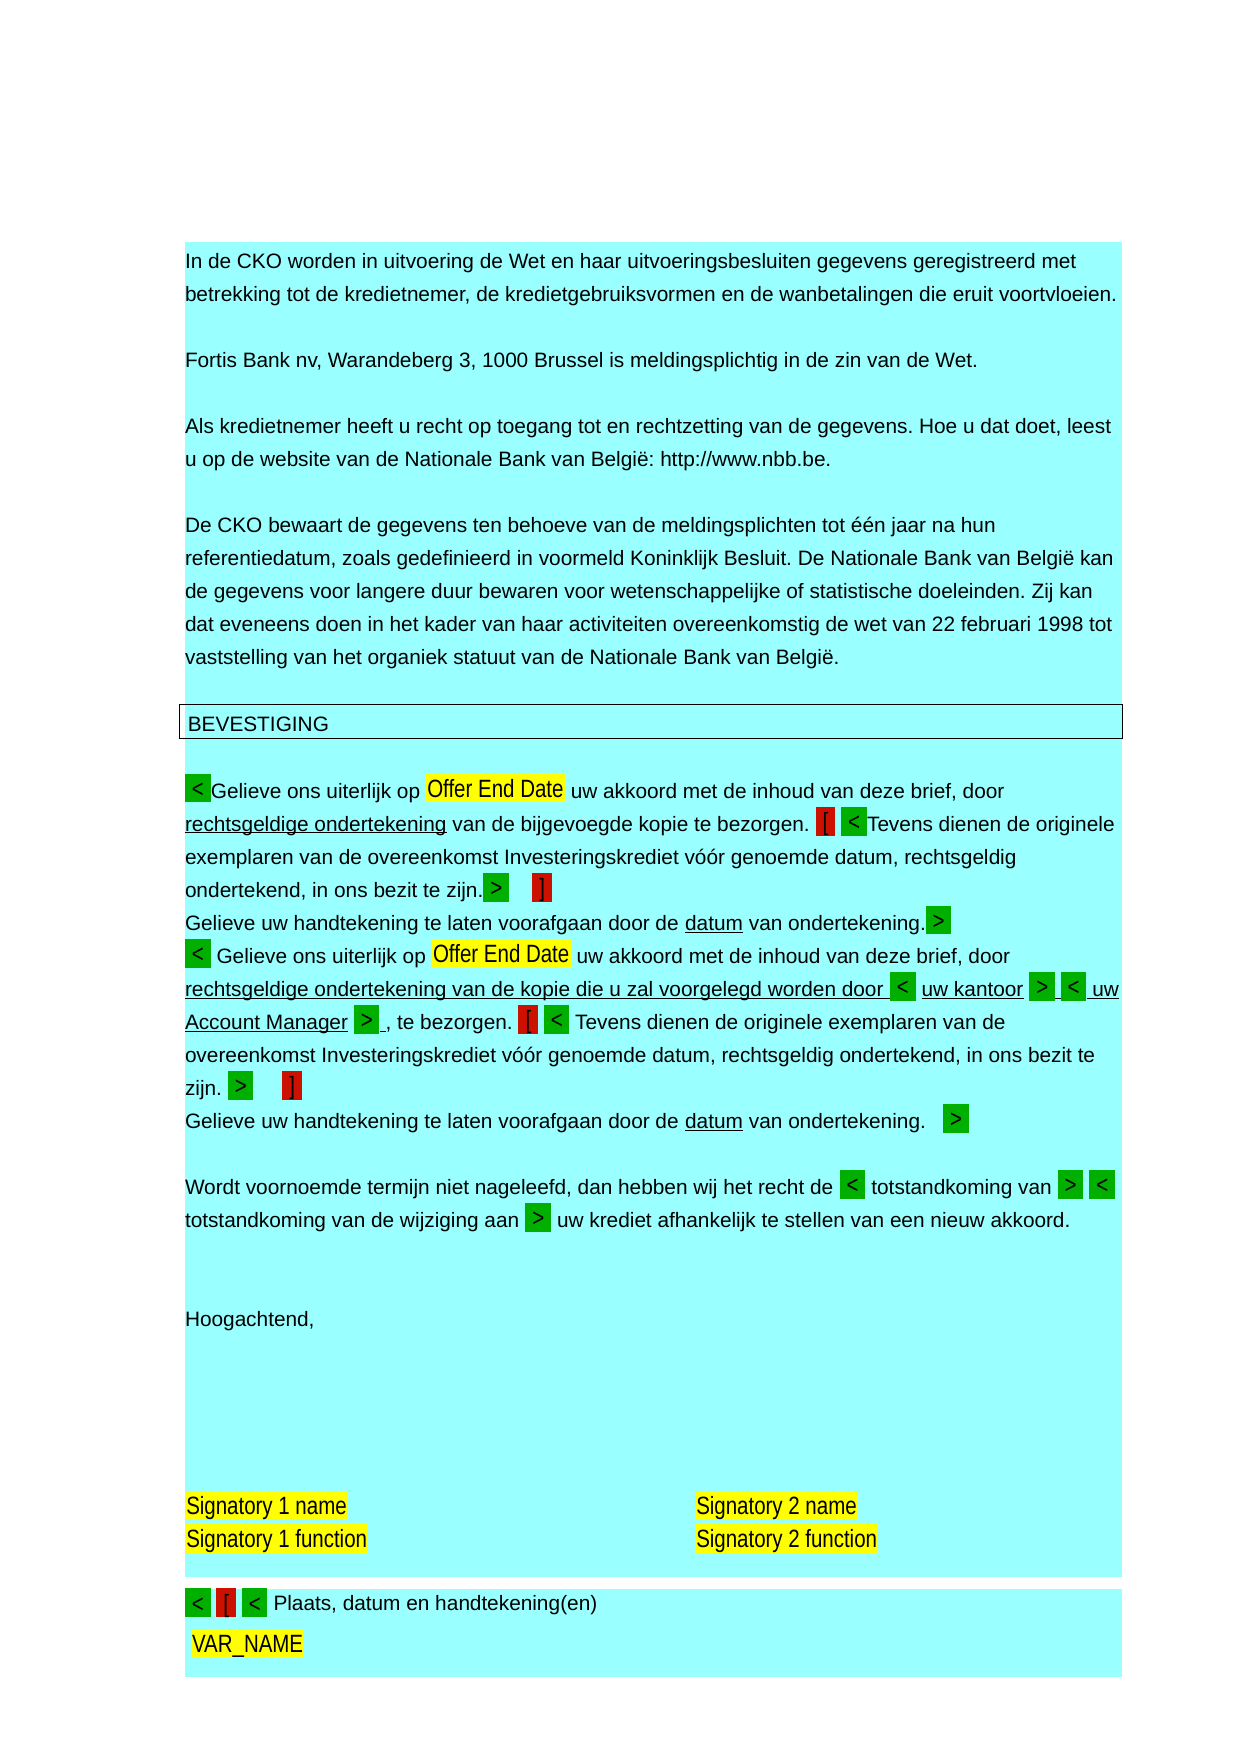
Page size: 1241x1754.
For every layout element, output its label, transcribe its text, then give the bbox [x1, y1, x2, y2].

text Offer End Date [433, 939, 569, 968]
text Offer End Date [427, 774, 563, 802]
text < [841, 1170, 864, 1199]
text Als kredietnemer heeft u recht op toegang tot en rechtzetting van de gegevens. Hoe u dat doet, leest u op de website van de Nationale Bank van België: http://www.nbb.be. [185, 407, 1122, 473]
text [ [217, 1588, 235, 1617]
text Wordt voornoemde termijn niet nageleefd, dan hebben wij het recht de totstandkoming van totstandkoming van de wijziging aan uw krediet afhankelijk te stellen van een nieuw akkoord. [185, 1168, 1122, 1234]
table_header [185, 1487, 695, 1519]
text < [186, 939, 209, 968]
table_cell [185, 1520, 695, 1553]
text > [927, 906, 950, 934]
text Fortis Bank nv, Warandeberg 3, 1000 Brussel is meldingsplichtig in de zin van de Wet. [185, 341, 1122, 374]
text [ [817, 807, 834, 836]
text < [186, 1588, 209, 1617]
text Hoogachtend, [185, 1300, 1122, 1333]
text > [944, 1104, 968, 1133]
text Gelieve ons uiterlijk op uw akkoord met de inhoud van deze brief, door rechtsgeldige ondertekening van de bijgevoegde kopie te bezorgen. Tevens dienen de originele exemplaren van de overeenkomst Investeringskrediet vóór genoemde datum, rechtsgeldig ondertekend, in ons bezit te zijn. [185, 772, 1122, 904]
text > [484, 873, 508, 902]
text > [355, 1005, 378, 1034]
text < [891, 972, 914, 1001]
text ] [533, 873, 551, 902]
text < [243, 1588, 266, 1617]
text ] [283, 1071, 301, 1100]
text Gelieve uw handtekening te laten voorafgaan door de datum van ondertekening. [185, 1102, 1122, 1135]
text < [186, 774, 209, 802]
text > [1059, 1170, 1082, 1199]
text De CKO bewaart de gegevens ten behoeve van de meldingsplichten tot één jaar na hun referentiedatum, zoals gedefinieerd in voormeld Koninklijk Besluit. De Nationale Bank van België kan de gegevens voor langere duur bewaren voor wetenschappelijke of statistische doeleinden. Zij kan dat eveneens doen in het kader van haar activiteiten overeenkomstig de wet van 22 februari 1998 tot vaststelling van het organiek statuut van de Nationale Bank van België. [185, 506, 1122, 671]
text Gelieve ons uiterlijk op uw akkoord met de inhoud van deze brief, door rechtsgeldige ondertekening van de kopie die u zal voorgelegd worden door uw kantoor uw Account Manager , te bezorgen. Tevens dienen de originele exemplaren van de overeenkomst Investeringskrediet vóór genoemde datum, rechtsgeldig ondertekend, in ons bezit te zijn. [185, 937, 1122, 1102]
table_header [695, 1487, 1122, 1519]
text < [1090, 1170, 1114, 1199]
text In de CKO worden in uitvoering de Wet en haar uitvoeringsbesluiten gegevens geregistreerd met betrekking tot de kredietnemer, de kredietgebruiksvormen en de wanbetalingen die eruit voortvloeien. [185, 242, 1122, 308]
text < [1062, 972, 1085, 1001]
text > [526, 1203, 550, 1232]
text [ [520, 1005, 537, 1034]
text < [545, 1005, 568, 1034]
text Plaats, datum en handtekening(en) [185, 1588, 1122, 1658]
table_cell [695, 1520, 1122, 1553]
text > [229, 1071, 252, 1100]
text VAR_NAME [192, 1629, 303, 1658]
text Gelieve uw handtekening te laten voorafgaan door de datum van ondertekening. [185, 904, 1122, 937]
table_header BEVESTIGING [180, 705, 1122, 738]
text < [842, 807, 866, 836]
text > [1030, 972, 1054, 1001]
